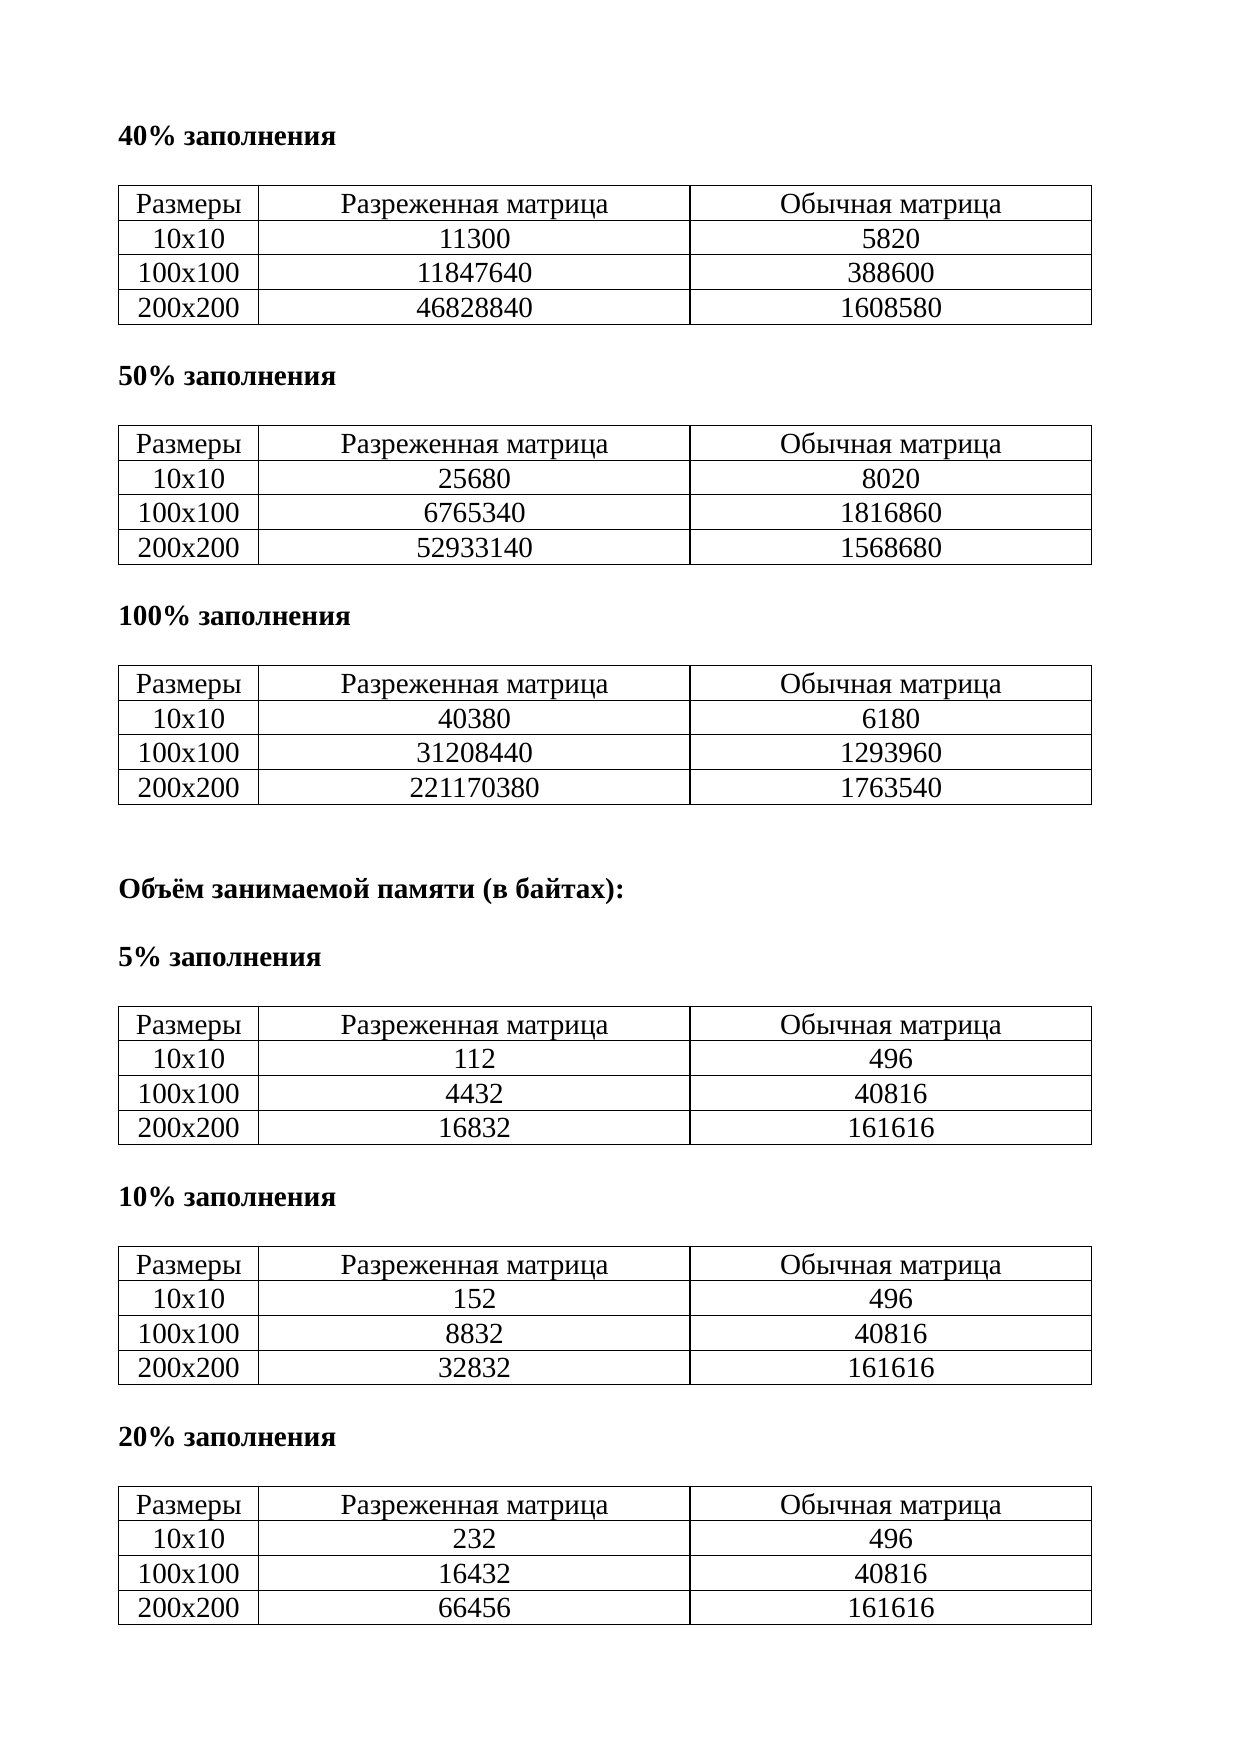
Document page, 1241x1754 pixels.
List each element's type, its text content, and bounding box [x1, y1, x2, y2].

table_header Разреженная матрица [259, 1247, 689, 1280]
table_cell 161616 [691, 1591, 1091, 1624]
text 20% заполнения [118, 1419, 1122, 1452]
table_cell 496 [691, 1281, 1091, 1315]
table_cell 10х10 [119, 1521, 258, 1555]
table_cell 200х200 [119, 1351, 258, 1384]
table_header Размеры [119, 666, 258, 700]
table_cell 112 [259, 1041, 689, 1075]
table_header Размеры [119, 1247, 258, 1280]
table_cell 52933140 [259, 530, 689, 563]
table_cell 10х10 [119, 1041, 258, 1075]
text 5% заполнения [118, 939, 1122, 972]
table_cell 10х10 [119, 1281, 258, 1315]
table_header Размеры [119, 186, 258, 220]
table_cell 25680 [259, 461, 689, 494]
table_header Разреженная матрица [259, 1007, 689, 1040]
table_header Обычная матрица [691, 1247, 1091, 1280]
table_header Обычная матрица [691, 666, 1091, 700]
table_header Обычная матрица [691, 186, 1091, 220]
table_cell 31208440 [259, 735, 689, 769]
table_cell 6180 [691, 701, 1091, 734]
table_cell 161616 [691, 1111, 1091, 1144]
text 100% заполнения [118, 598, 1122, 632]
table_cell 1763540 [691, 770, 1091, 803]
table_header Разреженная матрица [259, 426, 689, 460]
table_cell 232 [259, 1521, 689, 1555]
table_cell 40816 [691, 1556, 1091, 1589]
table_cell 40816 [691, 1076, 1091, 1109]
table_cell 8832 [259, 1316, 689, 1349]
table_cell 200х200 [119, 770, 258, 803]
table_cell 100х100 [119, 1556, 258, 1589]
table_cell 200х200 [119, 1591, 258, 1624]
table_cell 8020 [691, 461, 1091, 494]
table_cell 11847640 [259, 255, 689, 289]
table_cell 6765340 [259, 495, 689, 529]
text Объём занимаемой памяти (в байтах): [118, 872, 1122, 905]
table_header Разреженная матрица [259, 1487, 689, 1520]
table_cell 1608580 [691, 290, 1091, 323]
table_cell 100х100 [119, 735, 258, 769]
table_cell 10х10 [119, 221, 258, 254]
text 50% заполнения [118, 358, 1122, 392]
table_cell 4432 [259, 1076, 689, 1109]
table_header Обычная матрица [691, 426, 1091, 460]
table_header Обычная матрица [691, 1487, 1091, 1520]
table_cell 100х100 [119, 1316, 258, 1349]
table_header Размеры [119, 1487, 258, 1520]
table_cell 1293960 [691, 735, 1091, 769]
table_cell 200х200 [119, 290, 258, 323]
table_header Разреженная матрица [259, 666, 689, 700]
table_cell 100х100 [119, 495, 258, 529]
table_cell 100х100 [119, 255, 258, 289]
table_cell 40380 [259, 701, 689, 734]
table_header Обычная матрица [691, 1007, 1091, 1040]
table_cell 10х10 [119, 461, 258, 494]
text 40% заполнения [118, 118, 1122, 152]
table_cell 200х200 [119, 1111, 258, 1144]
table_cell 11300 [259, 221, 689, 254]
table_cell 388600 [691, 255, 1091, 289]
table_cell 496 [691, 1521, 1091, 1555]
table_cell 16432 [259, 1556, 689, 1589]
table_cell 1568680 [691, 530, 1091, 563]
table_cell 200х200 [119, 530, 258, 563]
table_cell 66456 [259, 1591, 689, 1624]
table_cell 32832 [259, 1351, 689, 1384]
table_header Размеры [119, 1007, 258, 1040]
table_cell 46828840 [259, 290, 689, 323]
table_cell 40816 [691, 1316, 1091, 1349]
table_cell 152 [259, 1281, 689, 1315]
table_cell 5820 [691, 221, 1091, 254]
table_header Разреженная матрица [259, 186, 689, 220]
table_cell 100х100 [119, 1076, 258, 1109]
table_header Размеры [119, 426, 258, 460]
table_cell 161616 [691, 1351, 1091, 1384]
table_cell 496 [691, 1041, 1091, 1075]
table_cell 16832 [259, 1111, 689, 1144]
text 10% заполнения [118, 1179, 1122, 1212]
table_cell 221170380 [259, 770, 689, 803]
table_cell 1816860 [691, 495, 1091, 529]
table_cell 10х10 [119, 701, 258, 734]
